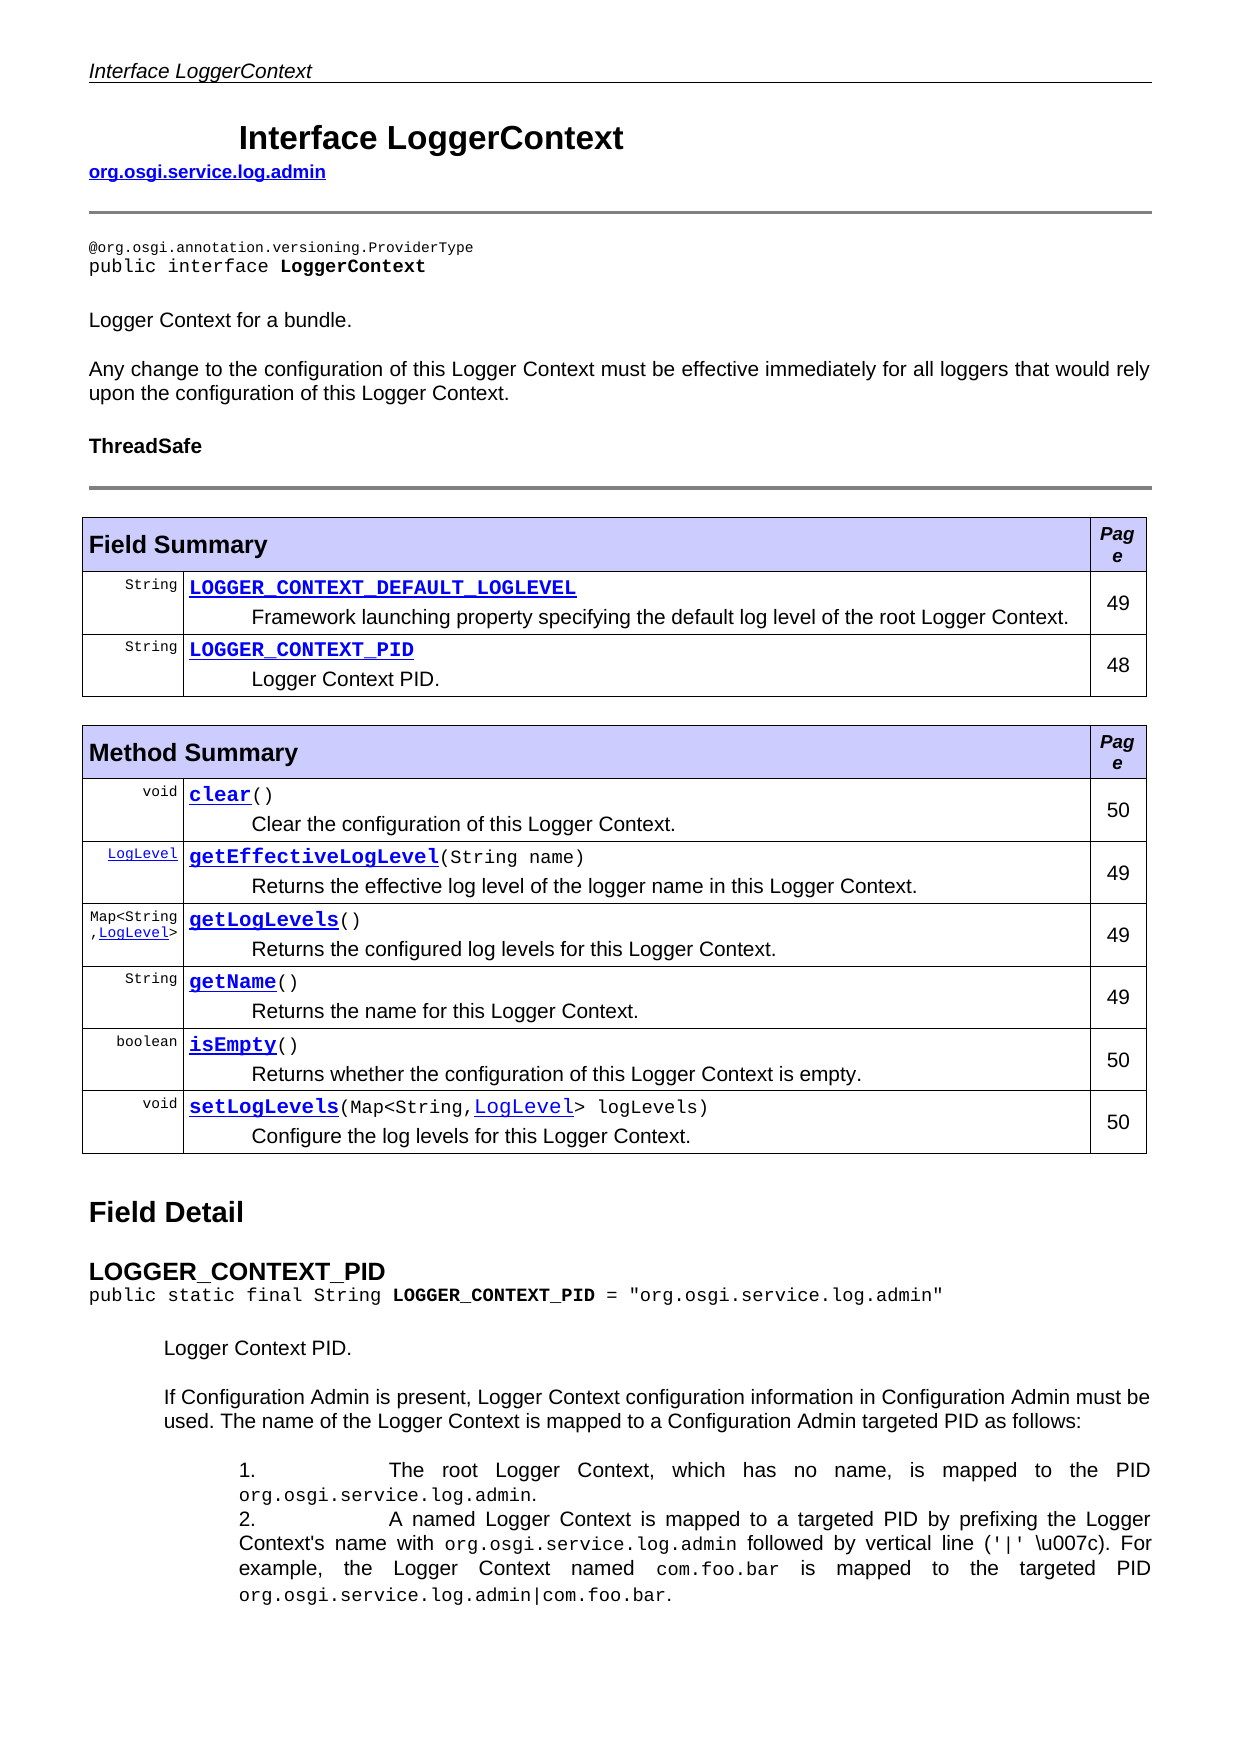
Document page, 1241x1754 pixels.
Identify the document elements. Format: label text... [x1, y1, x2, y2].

table_cell getLogLevels() Returns the configured log levels for this Logger Context. [184, 904, 1090, 966]
subtitle Field Detail [88, 1195, 1152, 1228]
table_cell 49 [1091, 1029, 1146, 1090]
table_cell getName() Returns the name for this Logger Context. [184, 967, 1090, 1028]
table_cell 47 [1091, 635, 1146, 696]
table_cell void [83, 1091, 183, 1153]
table_header Page [1091, 518, 1146, 571]
table_cell LOGGER_CONTEXT_DEFAULT_LOGLEVEL Framework launching property specifying the default log level of the root Logger Context. [184, 572, 1090, 633]
table_cell String [83, 635, 183, 696]
subtitle Interface LoggerContext [238, 118, 1152, 157]
text If Configuration Admin is present, Logger Context configuration information in Configuration Admin must be used. The name of the Logger Context is mapped to a Configuration Admin targeted PID as follows: [163, 1385, 1152, 1433]
table_cell 49 [1091, 1091, 1146, 1153]
table_cell setLogLevels(Map<String,LogLevel> logLevels) Configure the log levels for this Logger Context. [184, 1091, 1090, 1153]
text public static final String LOGGER_CONTEXT_PID = "org.osgi.service.log.admin" [88, 1286, 1152, 1307]
text Logger Context PID. [163, 1336, 1152, 1360]
table_header Field Summary [83, 518, 1090, 571]
subtitle LOGGER_CONTEXT_PID [88, 1257, 1152, 1286]
table_cell Map<String,LogLevel> [83, 904, 183, 966]
table_cell LogLevel [83, 842, 183, 903]
text Logger Context for a bundle. [88, 307, 1152, 331]
table_cell LOGGER_CONTEXT_PID Logger Context PID. [184, 635, 1090, 696]
table_cell String [83, 967, 183, 1028]
table_cell String [83, 572, 183, 633]
table_cell clear() Clear the configuration of this Logger Context. [184, 779, 1090, 841]
text @org.osgi.annotation.versioning.ProviderType public interface LoggerContext [88, 240, 1152, 278]
table_cell 49 [1091, 779, 1146, 841]
table_header Method Summary [83, 726, 1090, 778]
table_cell 48 [1091, 572, 1146, 633]
table_cell 48 [1091, 967, 1146, 1028]
table_cell boolean [83, 1029, 183, 1090]
table_header Page [1091, 726, 1146, 778]
list A named Logger Context is mapped to a targeted PID by prefixing the Logger Context's name with org.osgi.service.log.admin followed by vertical line ('|' \u007c). For example, the Logger Context named com.foo.bar is mapped to the targeted PID org.osgi.service.log.admin|com.foo.bar. [238, 1507, 1152, 1607]
table_cell void [83, 779, 183, 841]
list The root Logger Context, which has no name, is mapped to the PID org.osgi.service.log.admin. [238, 1458, 1152, 1507]
text Any change to the configuration of this Logger Context must be effective immediately for all loggers that would rely upon the configuration of this Logger Context. [88, 356, 1152, 404]
text org.osgi.service.log.admin [88, 160, 1152, 182]
table_cell isEmpty() Returns whether the configuration of this Logger Context is empty. [184, 1029, 1090, 1090]
table_cell 48 [1091, 842, 1146, 903]
text ThreadSafe [88, 433, 1152, 457]
table_cell getEffectiveLogLevel(String name) Returns the effective log level of the logger name in this Logger Context. [184, 842, 1090, 903]
table_cell 48 [1091, 904, 1146, 966]
